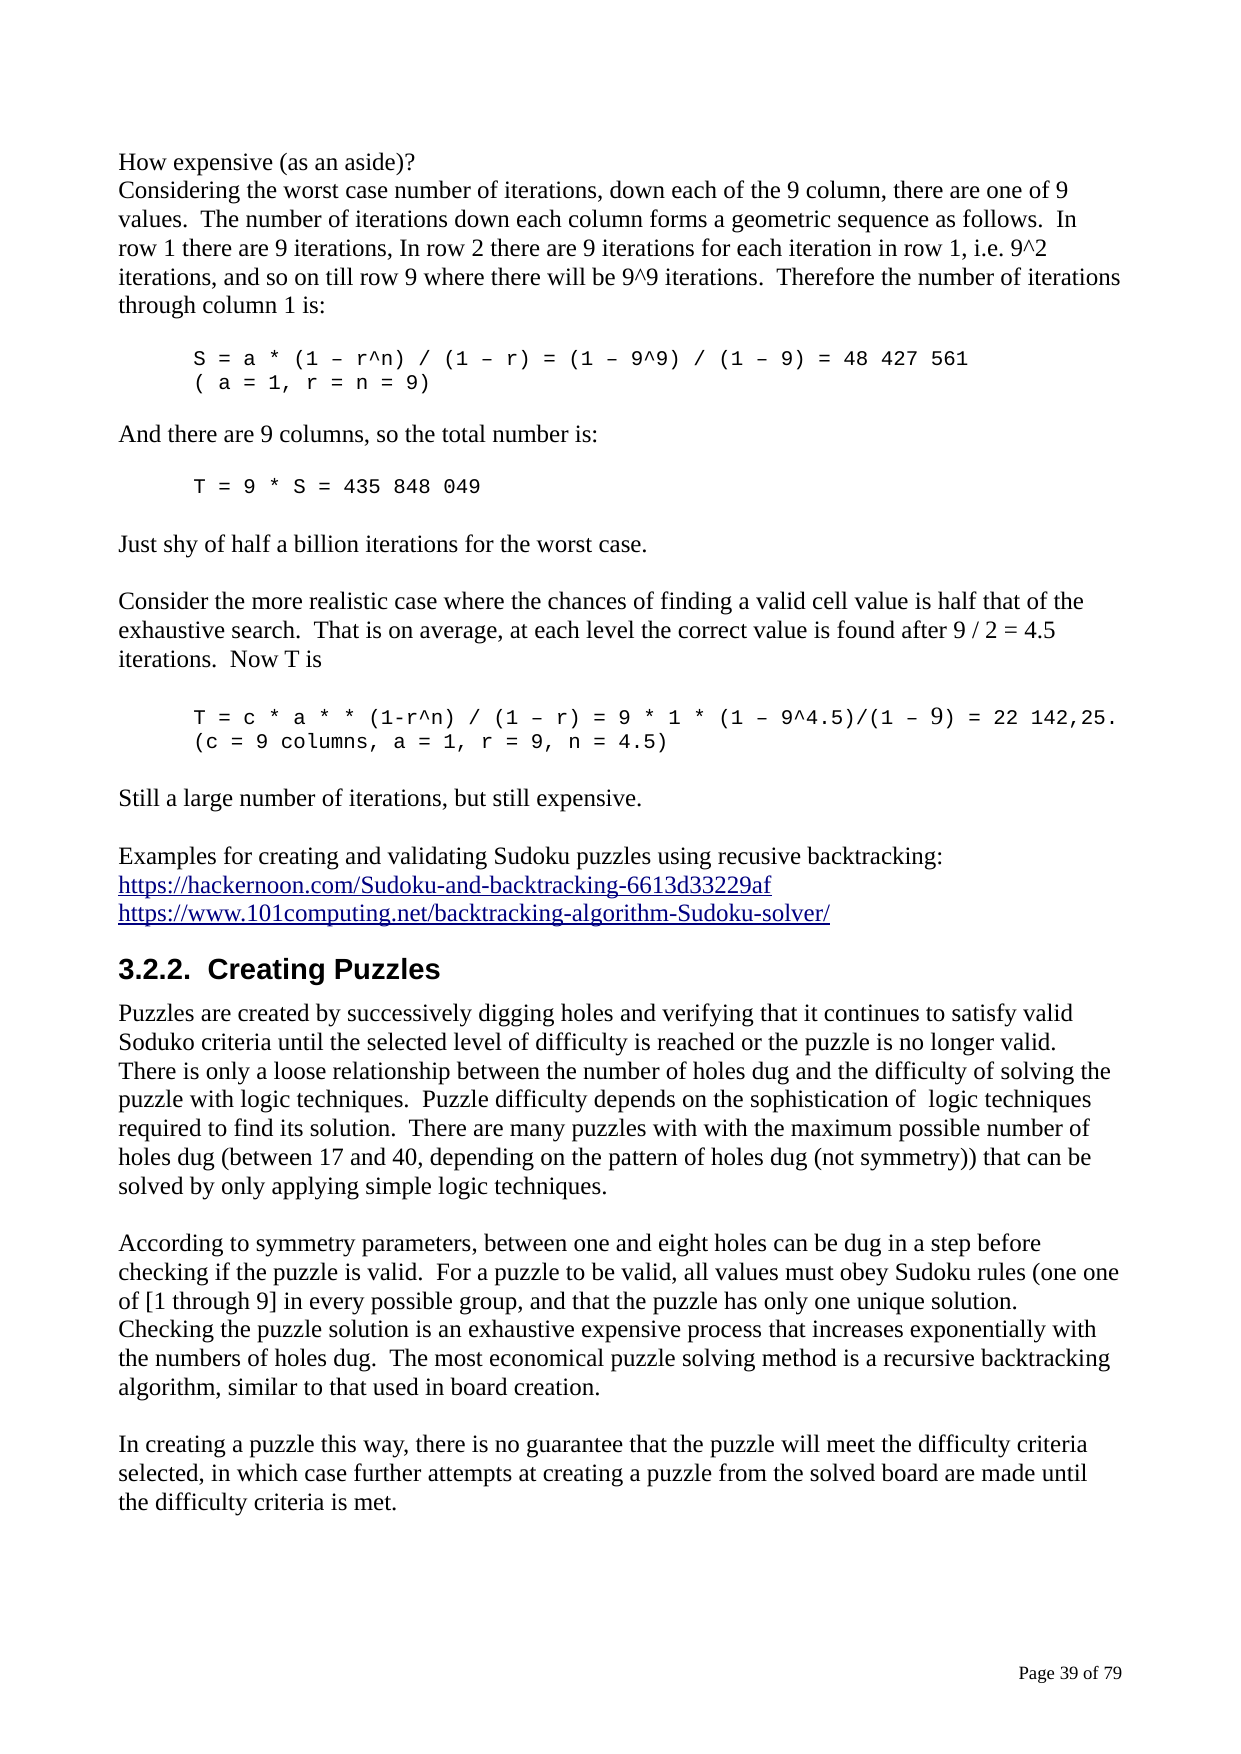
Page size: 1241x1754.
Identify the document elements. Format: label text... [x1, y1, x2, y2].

text Considering the worst case number of iterations, down each of the 9 column, there are one of 9 values. The number of iterations down each column forms a geometric sequence as follows. In row 1 there are 9 iterations, In row 2 there are 9 iterations for each iteration in row 1, i.e. 9^2 iterations, and so on till row 9 where there will be 9^9 iterations. Therefore the number of iterations through column 1 is: [118, 176, 1122, 319]
text S = a * (1 – r^n) / (1 – r) = (1 – 9^9) / (1 – 9) = 48 427 561 [118, 348, 1122, 372]
text Consider the more realistic case where the chances of finding a valid cell value is half that of the exhaustive search. That is on average, at each level the correct value is found after 9 / 2 = 4.5 iterations. Now T is [118, 586, 1122, 673]
text Puzzles are created by successively digging holes and verifying that it continues to satisfy valid Soduko criteria until the selected level of difficulty is reached or the puzzle is no longer valid. There is only a loose relationship between the number of holes dug and the difficulty of solving the puzzle with logic techniques. Puzzle difficulty depends on the sophistication of logic techniques required to find its solution. There are many puzzles with with the maximum possible number of holes dug (between 17 and 40, depending on the pattern of holes dug (not symmetry)) that can be solved by only applying simple logic techniques. [118, 998, 1122, 1199]
text How expensive (as an aside)? [118, 147, 1122, 176]
text T = 9 * S = 435 848 049 [118, 477, 1122, 500]
text In creating a puzzle this way, there is no guarantee that the puzzle will meet the difficulty criteria selected, in which case further attempts at creating a puzzle from the solved board are made until the difficulty criteria is met. [118, 1429, 1122, 1516]
text T = c * a * * (1-r^n) / (1 – r) = 9 * 1 * (1 – 9^4.5)/(1 – 9) = 22 142,25. [118, 701, 1122, 731]
text ( a = 1, r = n = 9) [118, 372, 1122, 395]
subtitle Creating Puzzles [118, 952, 1122, 986]
text (c = 9 columns, a = 1, r = 9, n = 4.5) [118, 731, 1122, 755]
text Still a large number of iterations, but still expensive. [118, 783, 1122, 812]
text According to symmetry parameters, between one and eight holes can be dug in a step before checking if the puzzle is valid. For a puzzle to be valid, all values must obey Sudoku rules (one one of [1 through 9] in every possible group, and that the puzzle has only one unique solution. Checking the puzzle solution is an exhaustive expensive process that increases exponentially with the numbers of holes dug. The most economical puzzle solving method is a recursive backtracking algorithm, similar to that used in board creation. [118, 1228, 1122, 1401]
text https://www.101computing.net/backtracking-algorithm-Sudoku-solver/ [118, 898, 1122, 927]
text And there are 9 columns, so the total number is: [118, 419, 1122, 448]
text Examples for creating and validating Sudoku puzzles using recusive backtracking: [118, 841, 1122, 870]
text https://hackernoon.com/Sudoku-and-backtracking-6613d33229af [118, 870, 1122, 898]
text Just shy of half a billion iterations for the worst case. [118, 529, 1122, 558]
